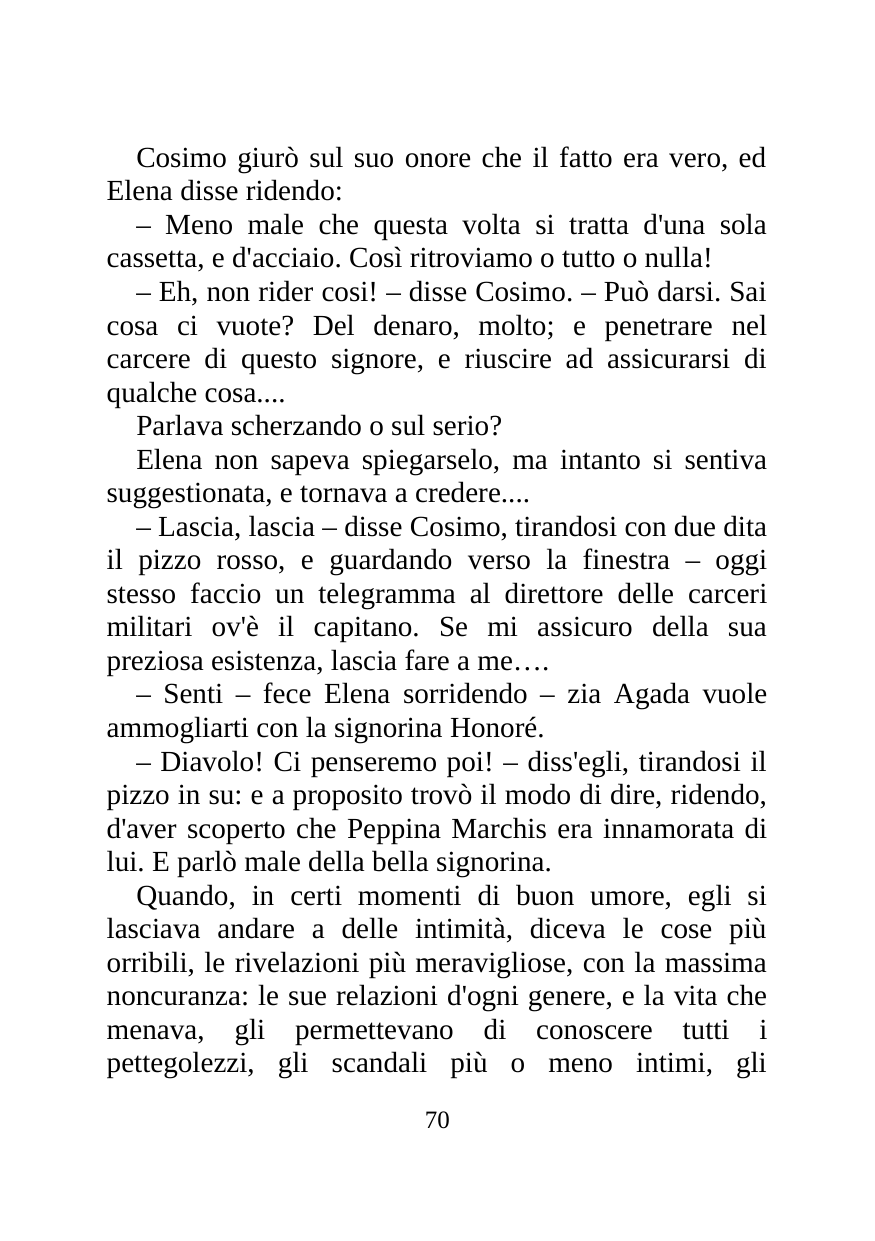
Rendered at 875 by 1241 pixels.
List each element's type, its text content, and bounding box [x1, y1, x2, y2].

text – Diavolo! Ci penseremo poi! – diss'egli, tirandosi il pizzo in su: e a proposito trovò il modo di dire, ridendo, d'aver scoperto che Peppina Marchis era innamorata di lui. E parlò male della bella signorina. [106, 744, 768, 878]
text – Lascia, lascia – disse Cosimo, tirandosi con due dita il pizzo rosso, e guardando verso la finestra – oggi stesso faccio un telegramma al direttore delle carceri militari ov'è il capitano. Se mi assicuro della sua preziosa esistenza, lascia fare a me…. [106, 509, 768, 677]
text – Eh, non rider cosi! – disse Cosimo. – Può darsi. Sai cosa ci vuote? Del denaro, molto; e penetrare nel carcere di questo signore, e riuscire ad assicurarsi di qualche cosa.... [106, 274, 768, 408]
text – Meno male che questa volta si tratta d'una sola cassetta, e d'acciaio. Così ritroviamo o tutto o nulla! [106, 207, 768, 274]
text Cosimo giurò sul suo onore che il fatto era vero, ed Elena disse ridendo: [106, 140, 768, 207]
text Parlava scherzando o sul serio? [106, 408, 768, 442]
text Quando, in certi momenti di buon umore, egli si lasciava andare a delle intimità, diceva le cose più orribili, le rivelazioni più meravigliose, con la massima noncuranza: le sue relazioni d'ogni genere, e la vita che menava, gli permettevano di conoscere tutti i pettegolezzi, gli scandali più o meno intimi, gli [106, 878, 768, 1079]
text Elena non sapeva spiegarselo, ma intanto si sentiva suggestionata, e tornava a credere.... [106, 442, 768, 509]
text – Senti – fece Elena sorridendo – zia Agada vuole ammogliarti con la signorina Honoré. [106, 677, 768, 744]
